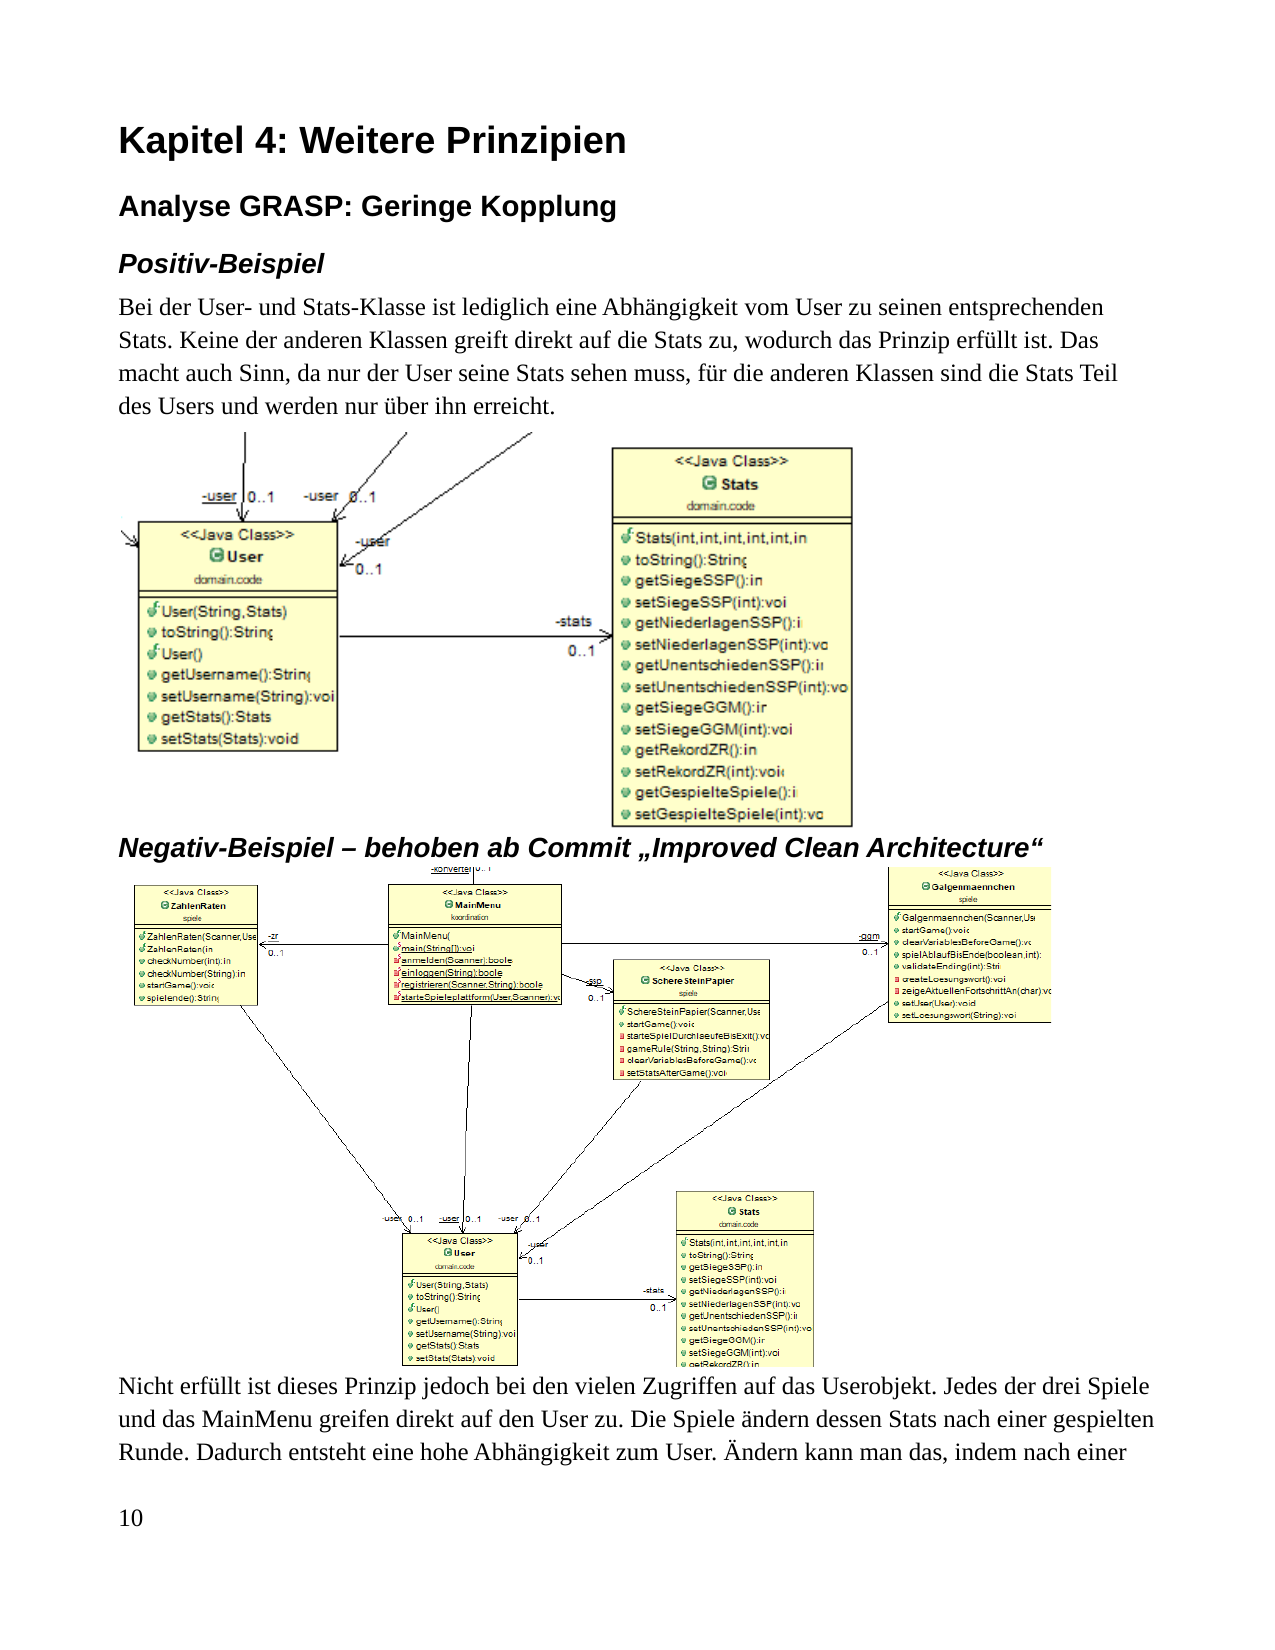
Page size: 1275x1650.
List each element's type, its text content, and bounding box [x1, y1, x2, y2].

subtitle Kapitel 4: Weitere Prinzipien [118, 118, 1157, 162]
subtitle Negativ-Beispiel – behoben ab Commit „Improved Clean Architecture“ [118, 832, 1157, 863]
picture [127, 867, 1052, 1367]
text Nicht erfüllt ist dieses Prinzip jedoch bei den vielen Zugriffen auf das Userobjekt. Jedes der drei Spiele und das MainMenu greifen direkt auf den User zu. Die Spiele ändern dessen Stats nach einer gespielten Runde. Dadurch entsteht eine hohe Abhängigkeit zum User. Ändern kann man das, indem nach einer [118, 1367, 1157, 1466]
picture [121, 432, 867, 832]
subtitle Positiv-Beispiel [118, 248, 1157, 279]
subtitle Analyse GRASP: Geringe Kopplung [118, 189, 1157, 223]
text Bei der User- und Stats-Klasse ist lediglich eine Abhängigkeit vom User zu seinen entsprechenden Stats. Keine der anderen Klassen greift direkt auf die Stats zu, wodurch das Prinzip erfüllt ist. Das macht auch Sinn, da nur der User seine Stats sehen muss, für die anderen Klassen sind die Stats Teil des Users und werden nur über ihn erreicht. [118, 292, 1157, 420]
